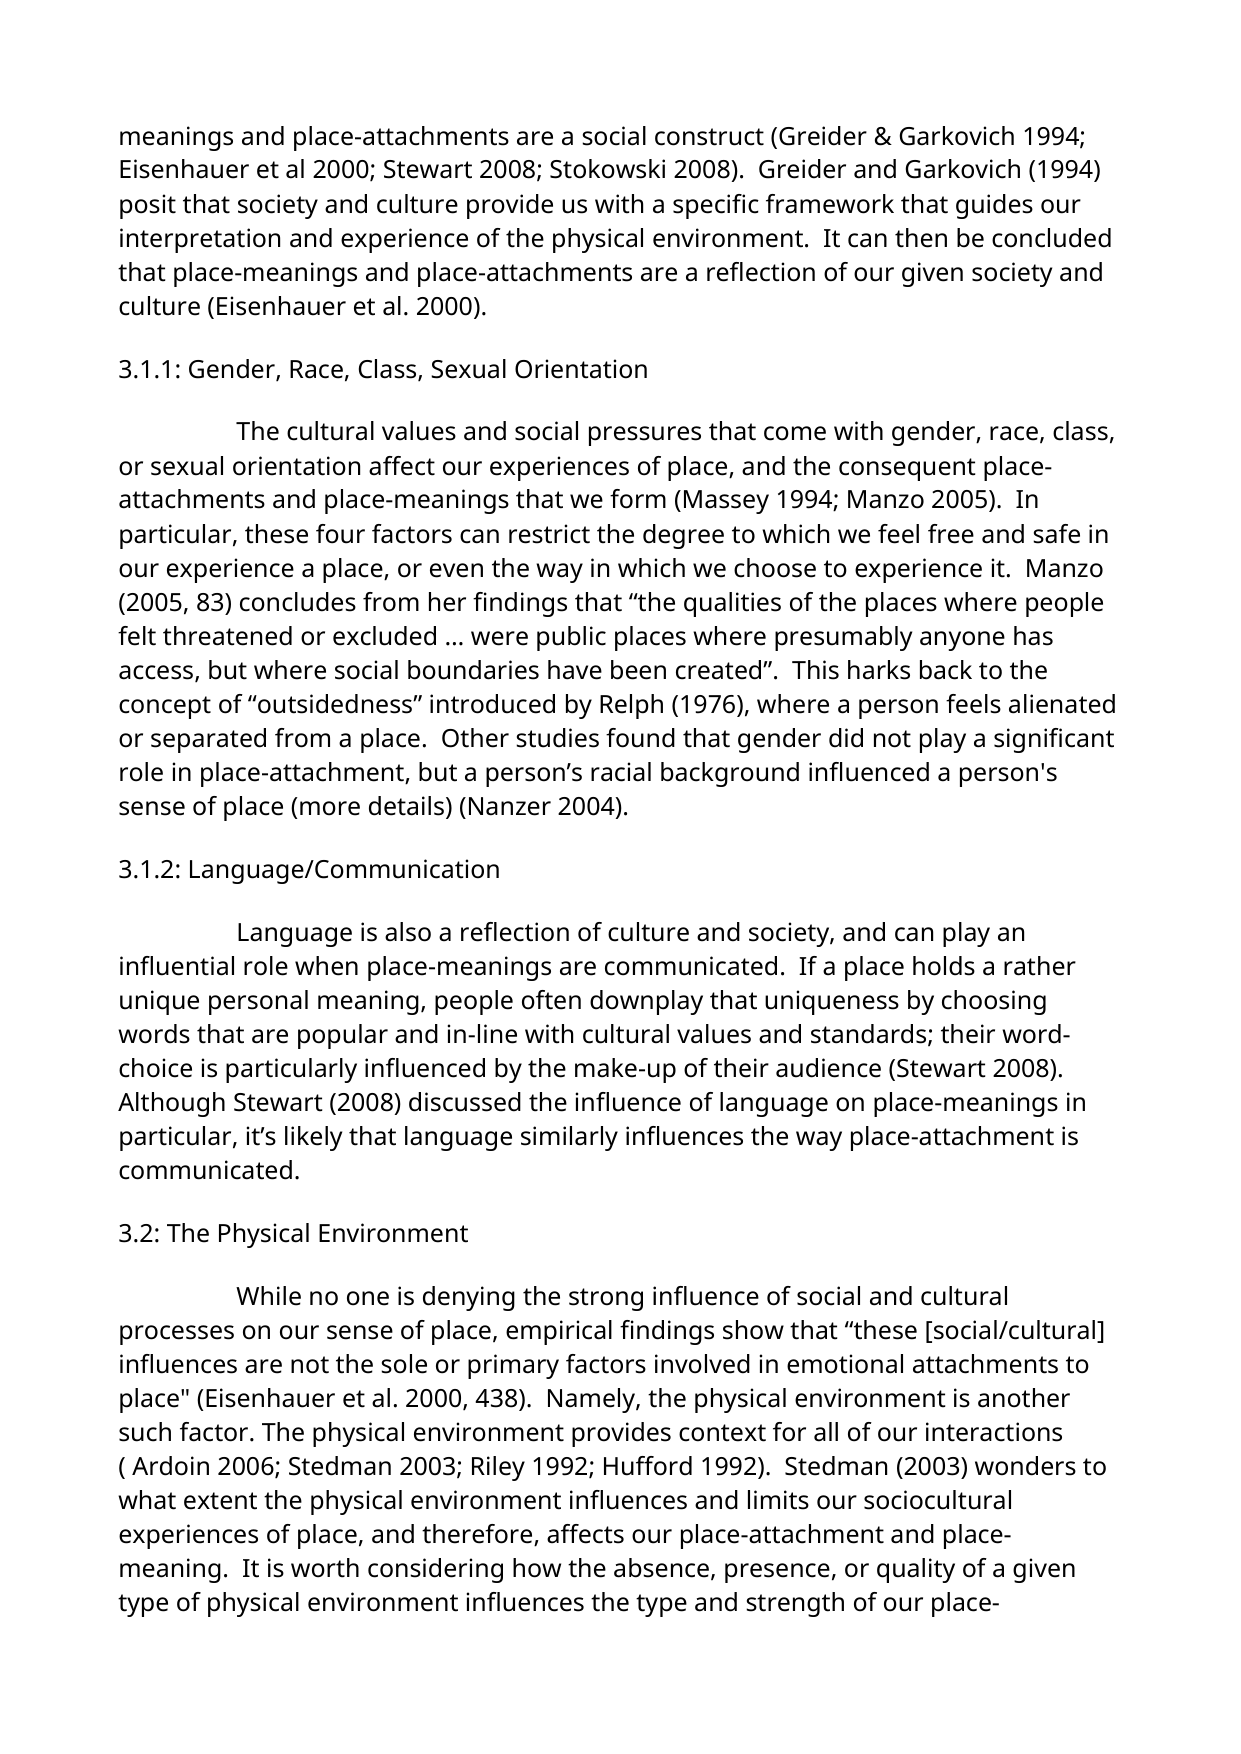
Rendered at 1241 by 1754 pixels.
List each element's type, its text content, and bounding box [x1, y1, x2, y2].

text 3.2: The Physical Environment [118, 1216, 1122, 1250]
text While no one is denying the strong influence of social and cultural processes on our sense of place, empirical findings show that “these [social/cultural] influences are not the sole or primary factors involved in emotional attachments to place" (Eisenhauer et al. 2000, 438). Namely, the physical environment is another such factor. The physical environment provides context for all of our interactions ( Ardoin 2006; Stedman 2003; Riley 1992; Hufford 1992). Stedman (2003) wonders to what extent the physical environment influences and limits our sociocultural experiences of place, and therefore, affects our place-attachment and place-meaning. It is worth considering how the absence, presence, or quality of a given type of physical environment influences the type and strength of our place- [118, 1278, 1122, 1619]
text 3.1.1: Gender, Race, Class, Sexual Orientation [118, 351, 1122, 385]
text meanings and place-attachments are a social construct (Greider & Garkovich 1994; Eisenhauer et al 2000; Stewart 2008; Stokowski 2008). Greider and Garkovich (1994) posit that society and culture provide us with a specific framework that guides our interpretation and experience of the physical environment. It can then be concluded that place-meanings and place-attachments are a reflection of our given society and culture (Eisenhauer et al. 2000). [118, 118, 1122, 322]
text Language is also a reflection of culture and society, and can play an influential role when place-meanings are communicated. If a place holds a rather unique personal meaning, people often downplay that uniqueness by choosing words that are popular and in-line with cultural values and standards; their word-choice is particularly influenced by the make-up of their audience (Stewart 2008). Although Stewart (2008) discussed the influence of language on place-meanings in particular, it’s likely that language similarly influences the way place-attachment is communicated. [118, 914, 1122, 1187]
text The cultural values and social pressures that come with gender, race, class, or sexual orientation affect our experiences of place, and the consequent place-attachments and place-meanings that we form (Massey 1994; Manzo 2005). In particular, these four factors can restrict the degree to which we feel free and safe in our experience a place, or even the way in which we choose to experience it. Manzo (2005, 83) concludes from her findings that “the qualities of the places where people felt threatened or excluded … were public places where presumably anyone has access, but where social boundaries have been created”. This harks back to the concept of “outsidedness” introduced by Relph (1976), where a person feels alienated or separated from a place. Other studies found that gender did not play a significant role in place-attachment, but a person’s racial background influenced a person's sense of place (more details) (Nanzer 2004). [118, 414, 1122, 823]
text 3.1.2: Language/Communication [118, 852, 1122, 886]
